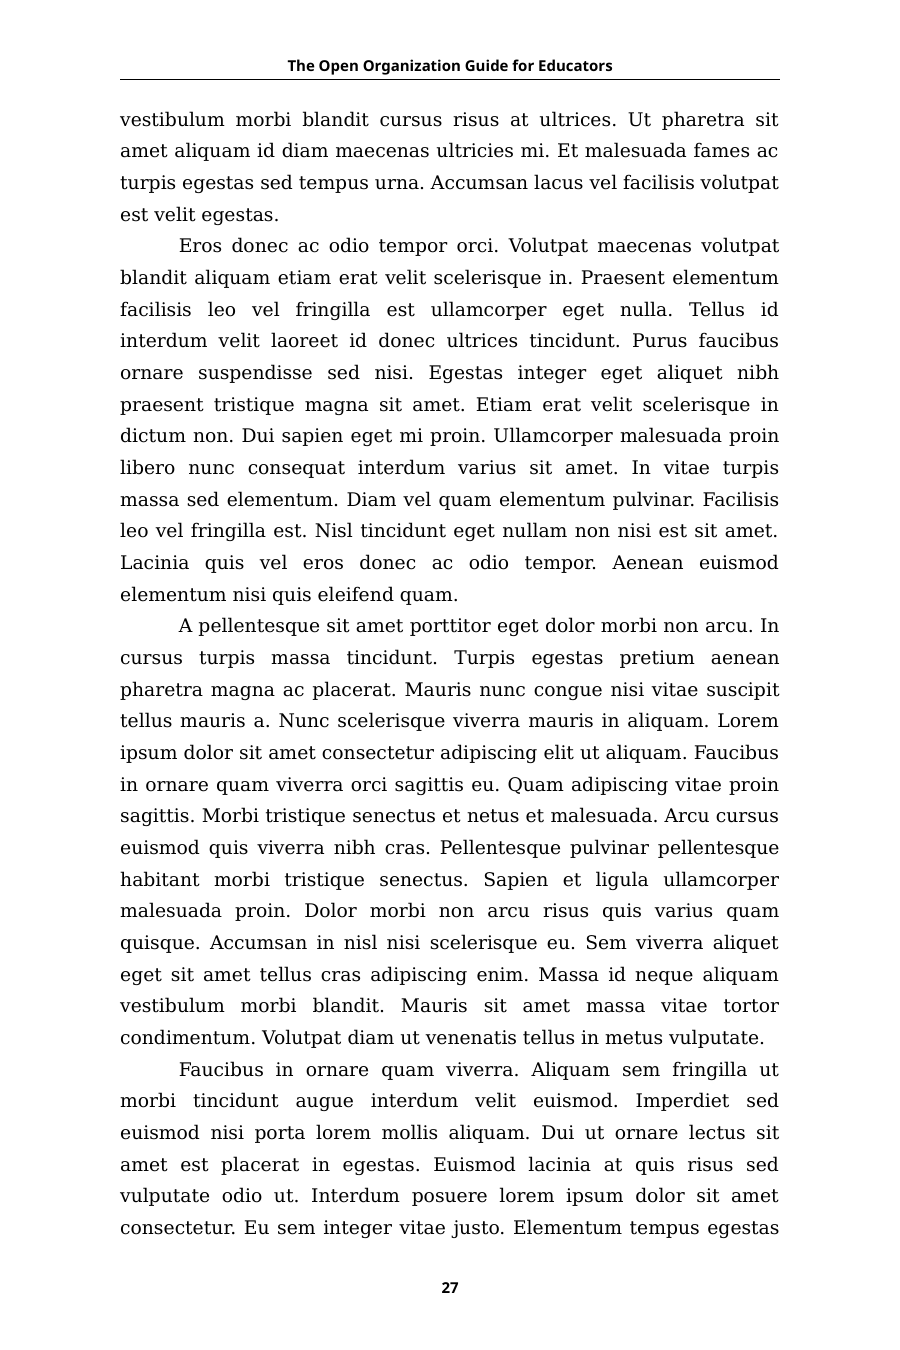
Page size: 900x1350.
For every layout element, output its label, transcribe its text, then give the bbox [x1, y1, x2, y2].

text vestibulum morbi blandit cursus risus at ultrices. Ut pharetra sit amet aliquam id diam maecenas ultricies mi. Et malesuada fames ac turpis egestas sed tempus urna. Accumsan lacus vel facilisis volutpat est velit egestas. [120, 109, 780, 226]
text A pellentesque sit amet porttitor eget dolor morbi non arcu. In cursus turpis massa tincidunt. Turpis egestas pretium aenean pharetra magna ac placerat. Mauris nunc congue nisi vitae suscipit tellus mauris a. Nunc scelerisque viverra mauris in aliquam. Lorem ipsum dolor sit amet consectetur adipiscing elit ut aliquam. Faucibus in ornare quam viverra orci sagittis eu. Quam adipiscing vitae proin sagittis. Morbi tristique senectus et netus et malesuada. Arcu cursus euismod quis viverra nibh cras. Pellentesque pulvinar pellentesque habitant morbi tristique senectus. Sapien et ligula ullamcorper malesuada proin. Dolor morbi non arcu risus quis varius quam quisque. Accumsan in nisl nisi scelerisque eu. Sem viverra aliquet eget sit amet tellus cras adipiscing enim. Massa id neque aliquam vestibulum morbi blandit. Mauris sit amet massa vitae tortor condimentum. Volutpat diam ut venenatis tellus in metus vulputate. [120, 615, 780, 1049]
text Eros donec ac odio tempor orci. Volutpat maecenas volutpat blandit aliquam etiam erat velit scelerisque in. Praesent elementum facilisis leo vel fringilla est ullamcorper eget nulla. Tellus id interdum velit laoreet id donec ultrices tincidunt. Purus faucibus ornare suspendisse sed nisi. Egestas integer eget aliquet nibh praesent tristique magna sit amet. Etiam erat velit scelerisque in dictum non. Dui sapien eget mi proin. Ullamcorper malesuada proin libero nunc consequat interdum varius sit amet. In vitae turpis massa sed elementum. Diam vel quam elementum pulvinar. Facilisis leo vel fringilla est. Nisl tincidunt eget nullam non nisi est sit amet. Lacinia quis vel eros donec ac odio tempor. Aenean euismod elementum nisi quis eleifend quam. [120, 235, 780, 606]
text Faucibus in ornare quam viverra. Aliquam sem fringilla ut morbi tincidunt augue interdum velit euismod. Imperdiet sed euismod nisi porta lorem mollis aliquam. Dui ut ornare lectus sit amet est placerat in egestas. Euismod lacinia at quis risus sed vulputate odio ut. Interdum posuere lorem ipsum dolor sit amet consectetur. Eu sem integer vitae justo. Elementum tempus egestas [120, 1059, 780, 1239]
